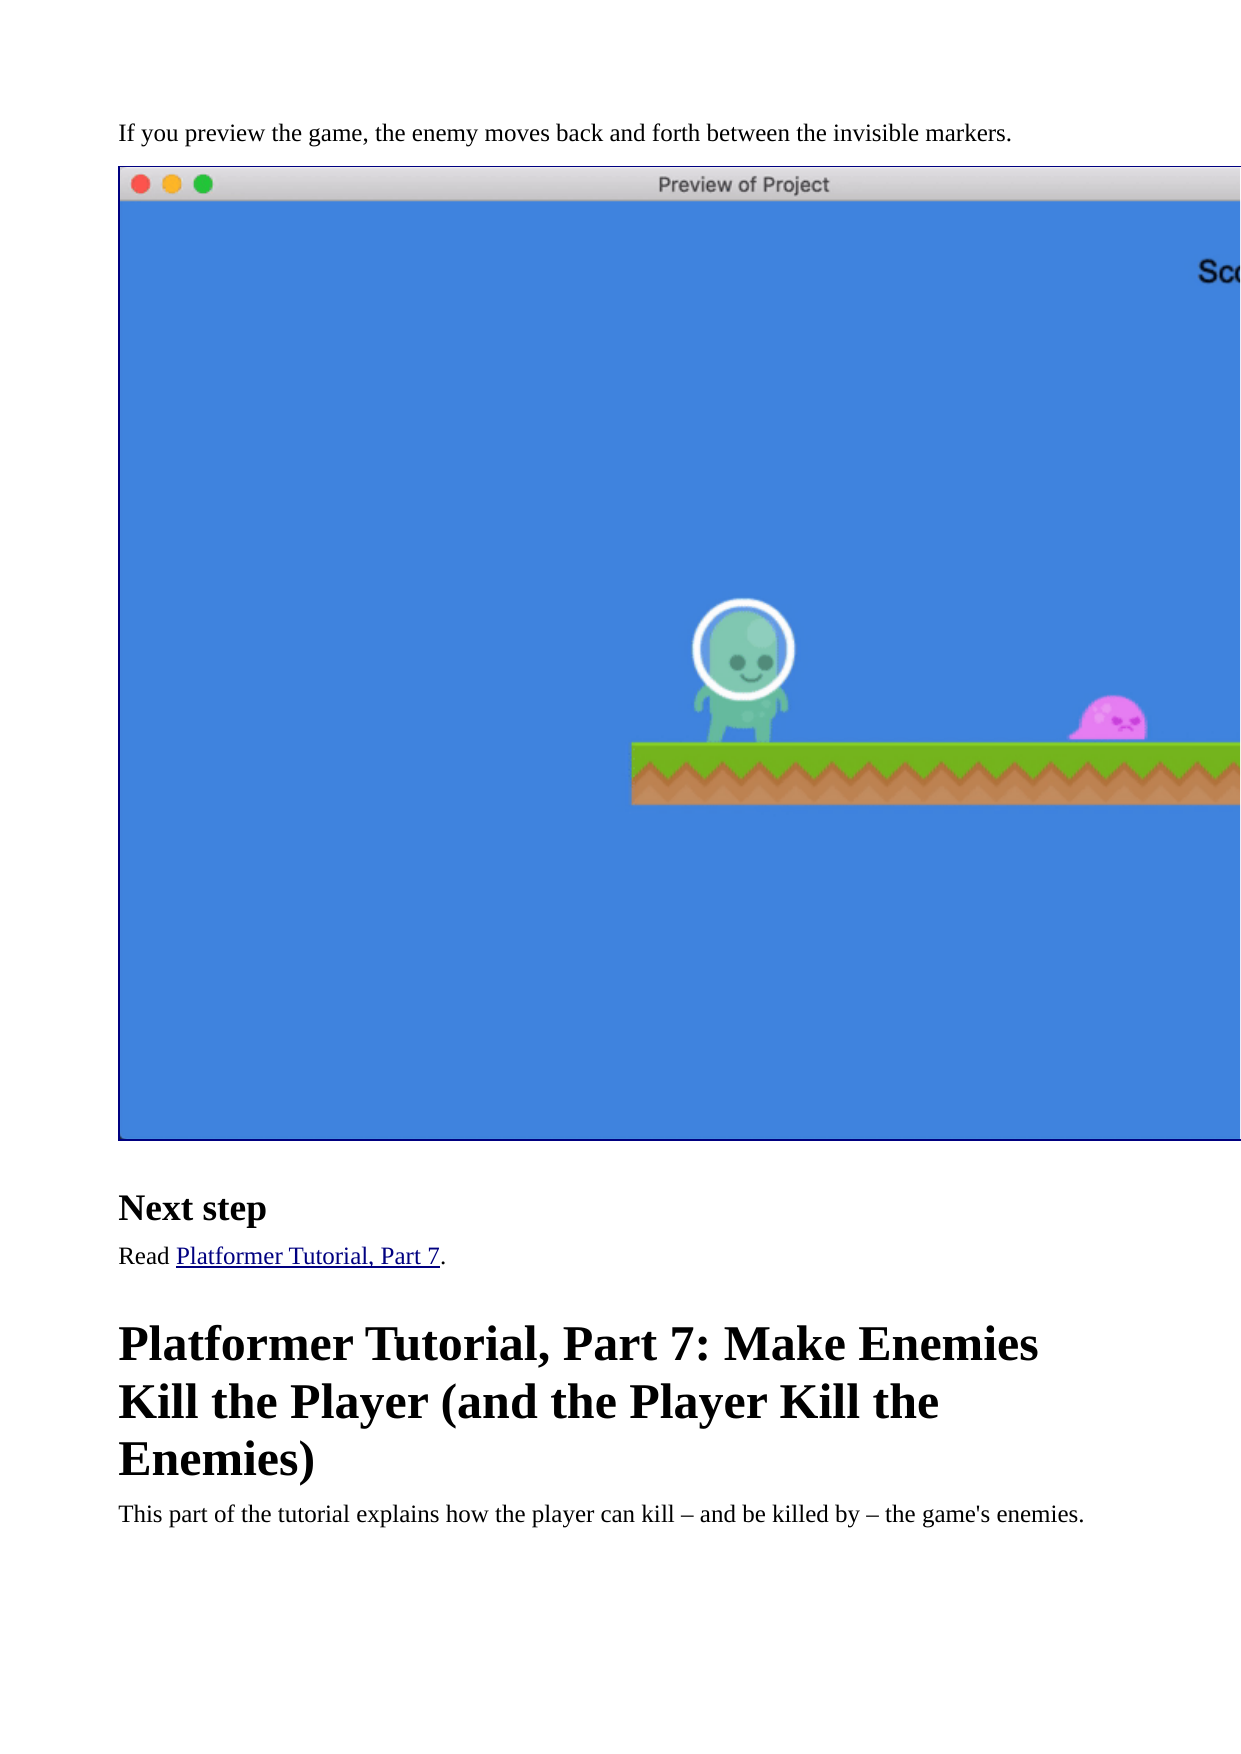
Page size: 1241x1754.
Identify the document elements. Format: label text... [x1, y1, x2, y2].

subtitle Next step [118, 1186, 1122, 1229]
text This part of the tutorial explains how the player can kill – and be killed by – the game's enemies. [118, 1499, 1122, 1528]
picture [120, 167, 1241, 1139]
subtitle Platformer Tutorial, Part 7: Make Enemies Kill the Player (and the Player Kill the Enemies) [118, 1314, 1122, 1487]
text If you preview the game, the enemy moves back and forth between the invisible markers. [118, 118, 1122, 147]
text Read Platformer Tutorial, Part 7. [118, 1241, 1122, 1270]
